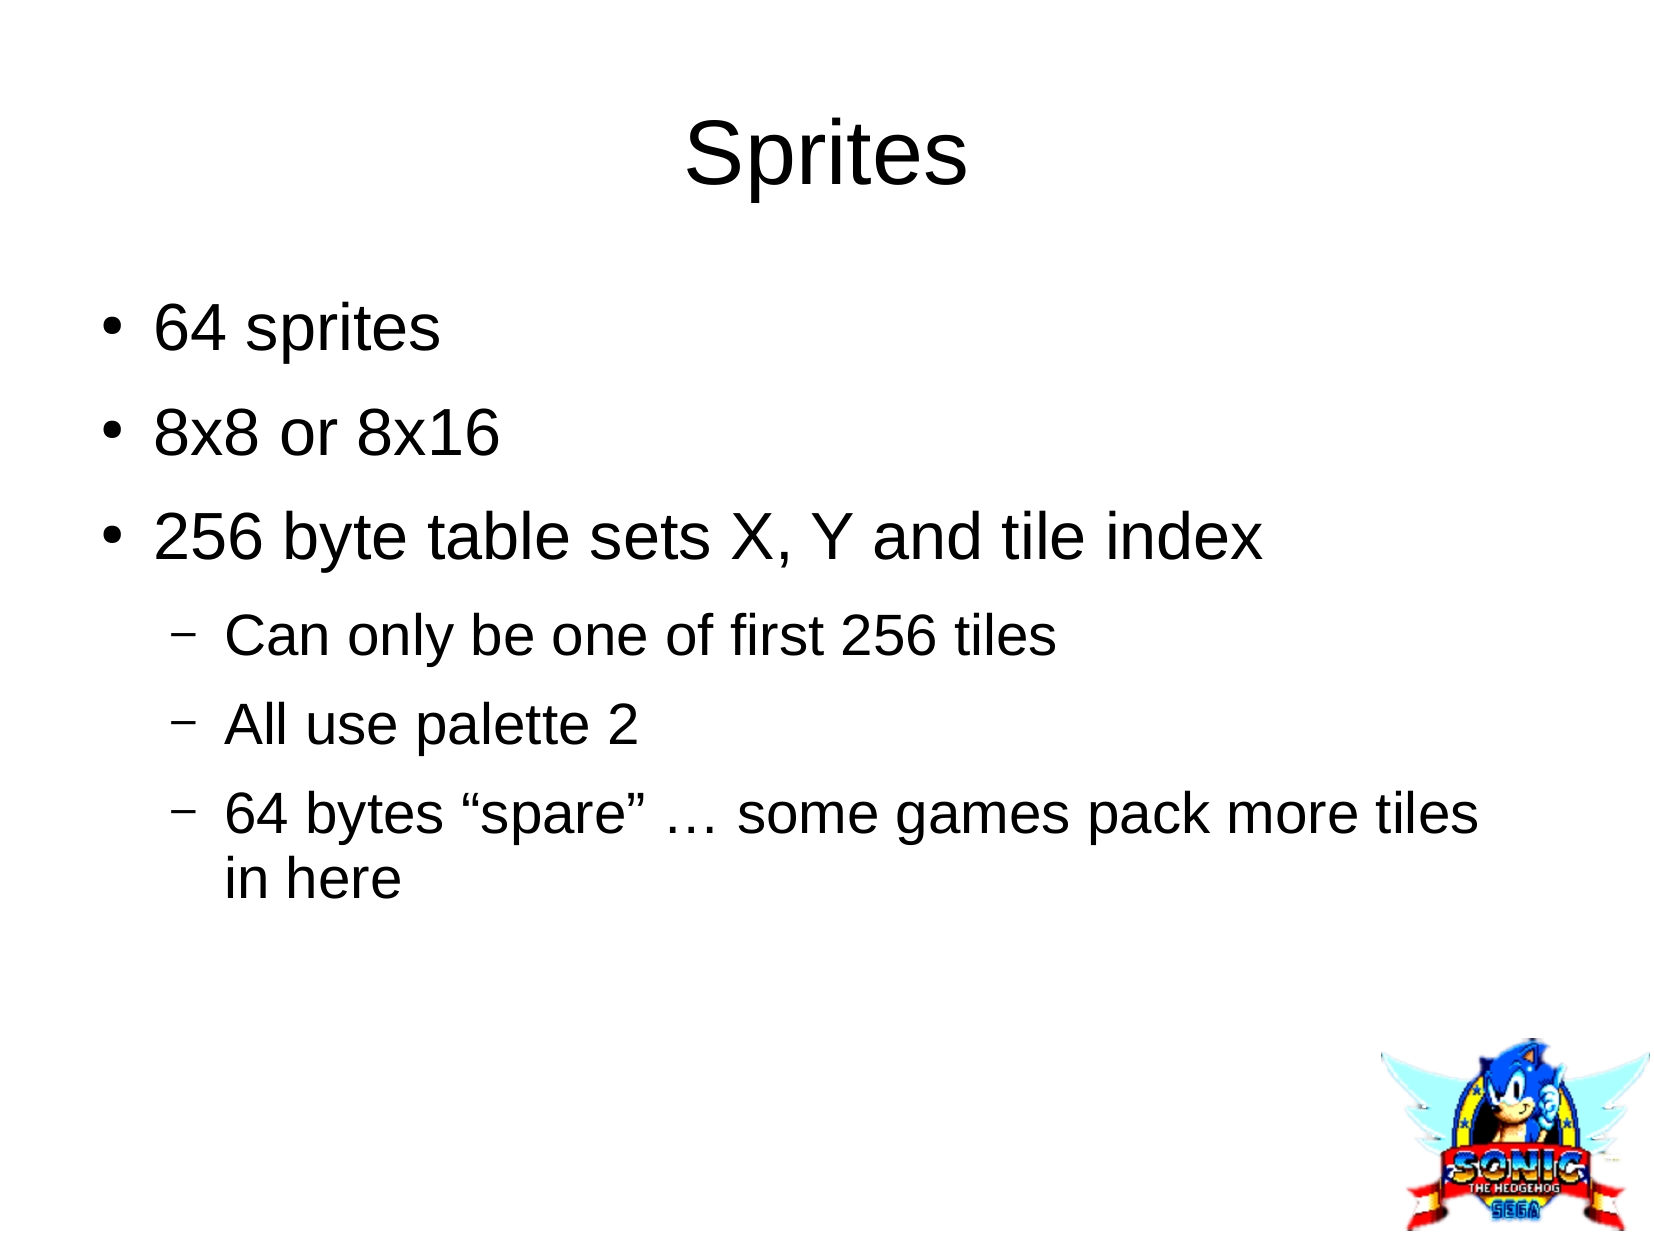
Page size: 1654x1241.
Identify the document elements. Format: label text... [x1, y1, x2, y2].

title Sprites [82, 49, 1571, 257]
picture [1381, 1038, 1650, 1231]
list 64 sprites 8x8 or 8x16 256 byte table sets X, Y and tile index Can only be one of first 256 tiles All use palette 2 64 bytes “spare” … some games pack more tiles in here [82, 290, 1538, 1010]
